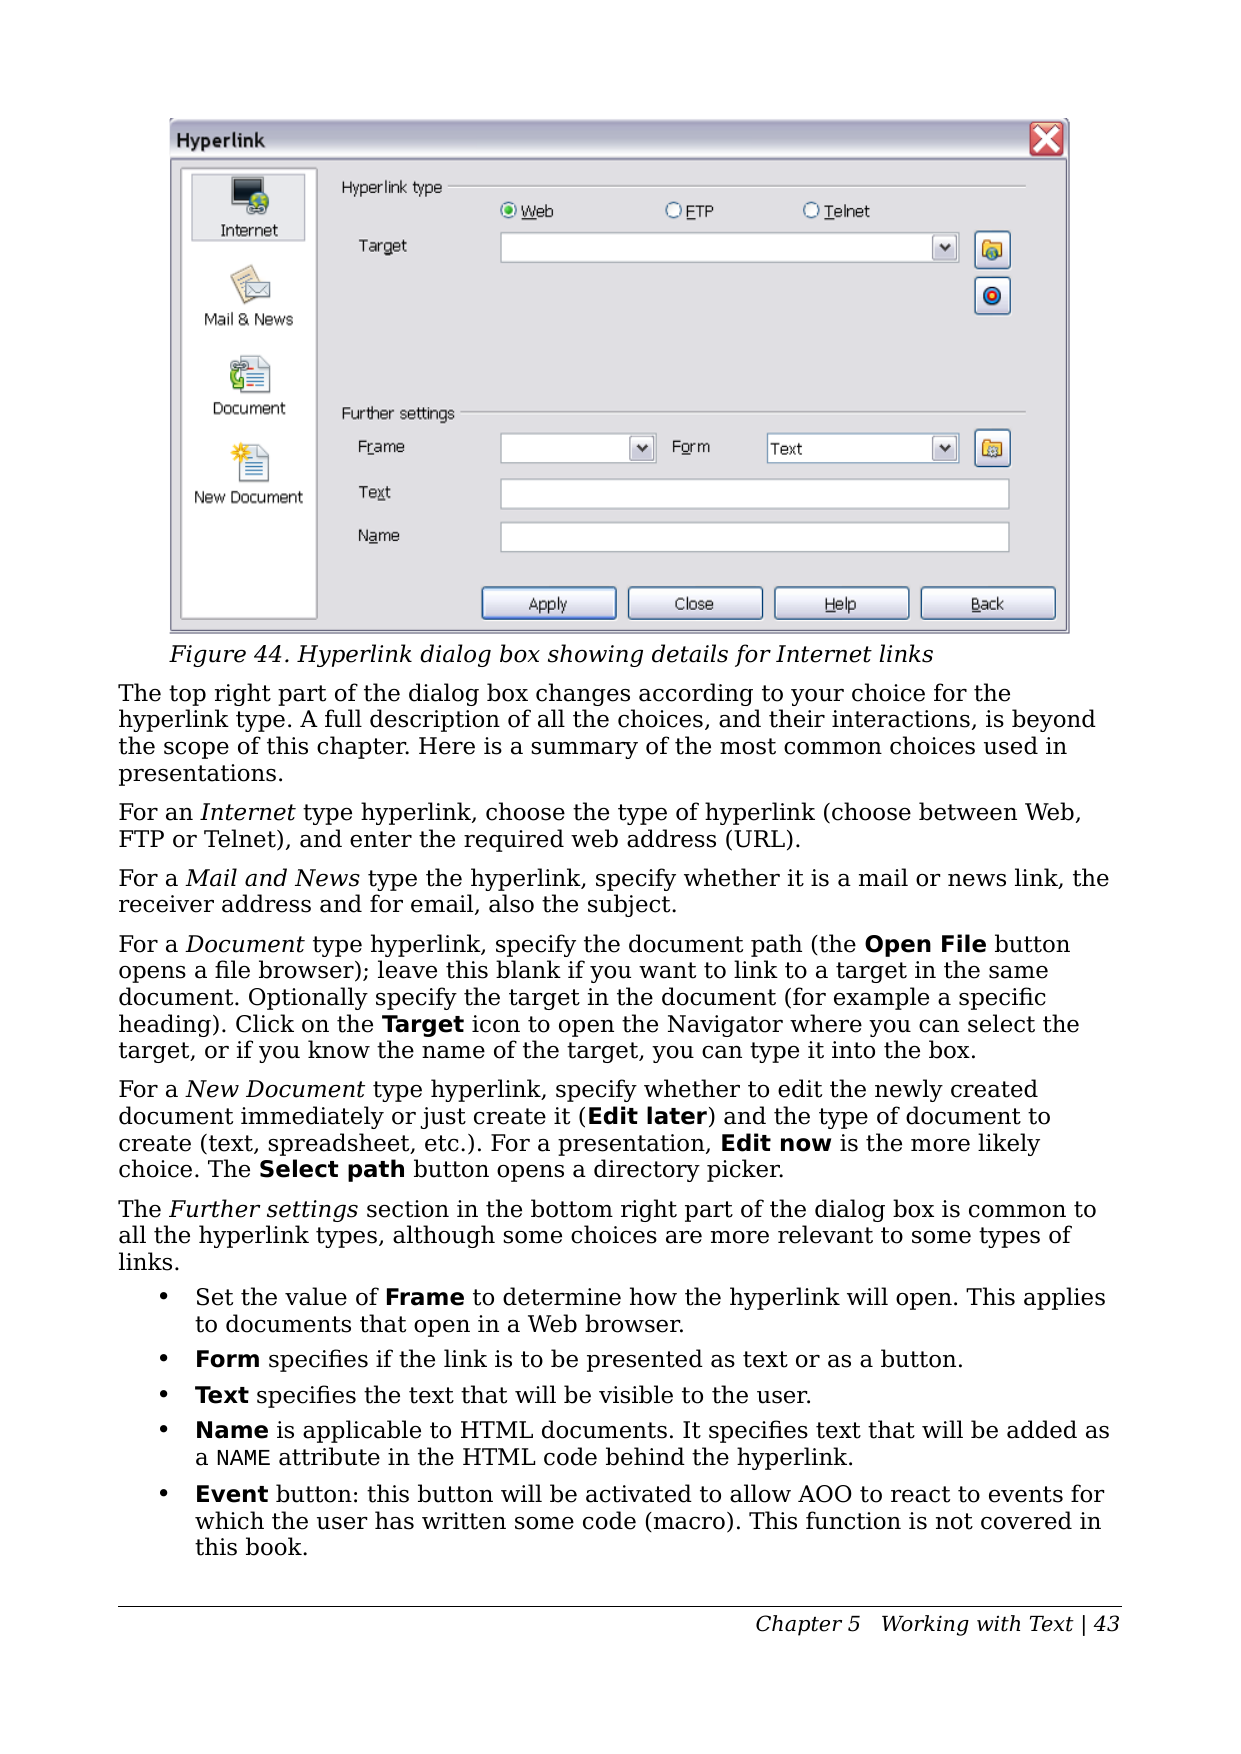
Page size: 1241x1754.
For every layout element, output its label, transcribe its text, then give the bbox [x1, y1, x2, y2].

list The Further settings section in the bottom right part of the dialog box is common to all the hyperlink types, although some choices are more relevant to some types of links. [118, 1196, 1122, 1276]
text For a New Document type hyperlink, specify whether to edit the newly created document immediately or just create it (Edit later) and the type of document to create (text, spreadsheet, etc.). For a presentation, Edit now is the more likely choice. The Select path button opens a directory picker. [118, 1077, 1122, 1183]
list Name is applicable to HTML documents. It specifies text that will be added as a NAME attribute in the HTML code behind the hyperlink. [156, 1415, 1122, 1472]
text For a Mail and News type the hyperlink, specify whether it is a mail or news link, the receiver address and for email, also the subject. [118, 865, 1122, 918]
list Text specifies the text that will be visible to the user. [156, 1380, 1122, 1409]
text Figure 44. Hyperlink dialog box showing details for Internet links [169, 641, 1071, 667]
text The top right part of the dialog box changes according to your choice for the hyperlink type. A full description of all the choices, and their interactions, is beyond the scope of this chapter. Here is a summary of the most common choices used in presentations. [118, 680, 1122, 787]
text For a Document type hyperlink, specify the document path (the Open File button opens a file browser); leave this blank if you want to link to a target in the same document. Optionally specify the target in the document (for example a specific heading). Click on the Target icon to open the Navigator where you can select the target, or if you know the name of the target, you can type it into the box. [118, 931, 1122, 1064]
picture [169, 118, 1071, 635]
text For an Internet type hyperlink, choose the type of hyperlink (choose between Web, FTP or Telnet), and enter the required web address (URL). [118, 799, 1122, 852]
list Form specifies if the link is to be presented as text or as a button. [156, 1344, 1122, 1373]
list Event button: this button will be activated to allow AOO to react to events for which the user has written some code (macro). This function is not covered in this book. [156, 1479, 1122, 1561]
list Set the value of Frame to determine how the hyperlink will open. This applies to documents that open in a Web browser. [156, 1282, 1122, 1338]
